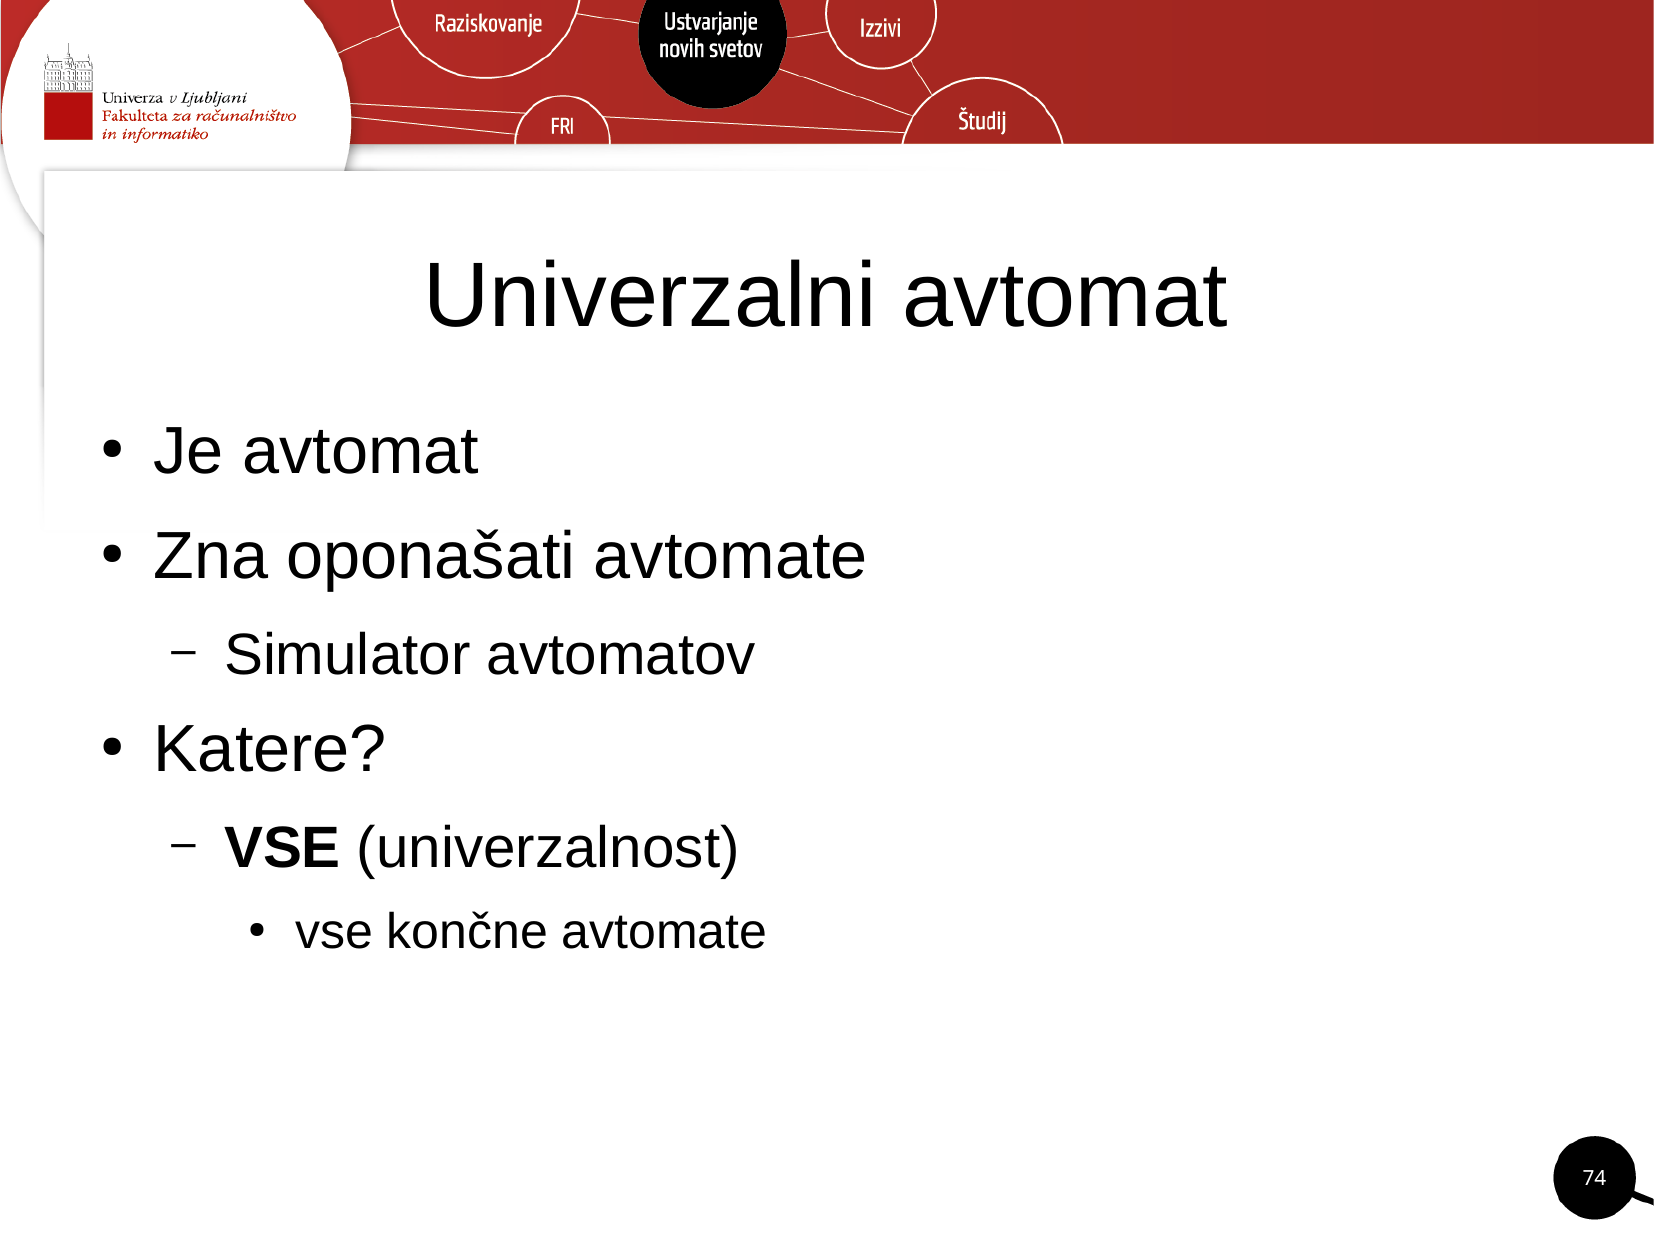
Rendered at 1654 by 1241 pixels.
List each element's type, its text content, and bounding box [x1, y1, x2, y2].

list Je avtomat Zna oponašati avtomate Simulator avtomatov Katere? VSE (univerzalnost) vse končne avtomate [82, 413, 1538, 1010]
picture [0, 0, 1654, 1241]
text_box [1553, 1145, 1636, 1212]
title Univerzalni avtomat [82, 191, 1571, 399]
